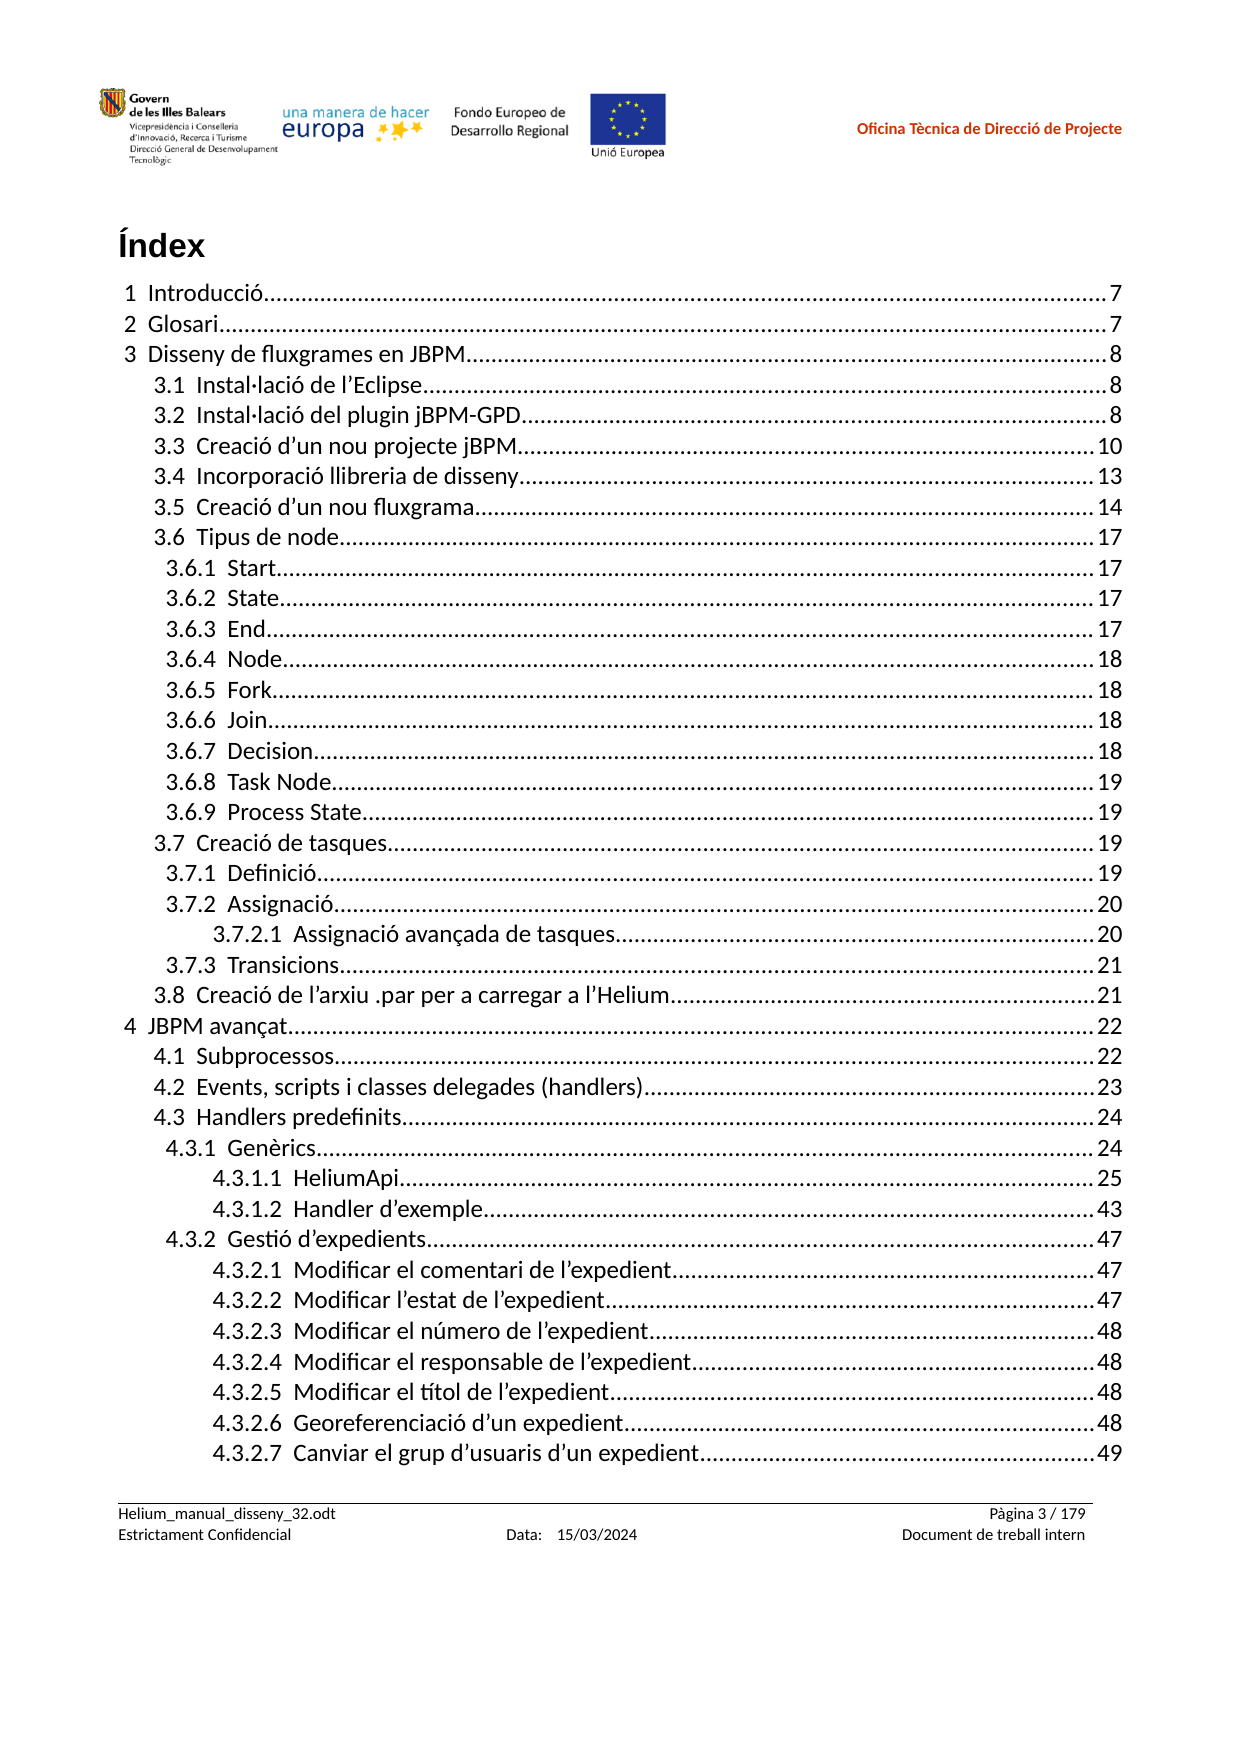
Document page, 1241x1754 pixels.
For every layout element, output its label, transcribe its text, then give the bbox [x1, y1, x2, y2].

text 3.6.7 Decision 18 [160, 735, 1122, 766]
text 4.3.2.1 Modificar el comentari de l’expedient 47 [207, 1254, 1122, 1284]
text 3.6.1 Start 17 [160, 552, 1122, 583]
text 2 Glosari 7 [118, 308, 1122, 338]
text 3.3 Creació d’un nou projecte jBPM 10 [148, 430, 1122, 461]
text 3 Disseny de fluxgrames en JBPM 8 [118, 338, 1122, 369]
text 3.6 Tipus de node 17 [148, 522, 1122, 552]
text 3.8 Creació de l’arxiu .par per a carregar a l’Helium 21 [148, 979, 1122, 1010]
text 4 JBPM avançat 22 [118, 1010, 1122, 1040]
text 3.6.4 Node 18 [160, 644, 1122, 674]
text 3.6.3 End 17 [160, 613, 1122, 644]
text 4.3.1 Genèrics 24 [160, 1132, 1122, 1162]
text 3.7.1 Definició 19 [160, 857, 1122, 888]
text 3.5 Creació d’un nou fluxgrama 14 [148, 491, 1122, 522]
text 1 Introducció 7 [118, 277, 1122, 308]
text 3.7 Creació de tasques 19 [148, 827, 1122, 857]
text 3.2 Instal·lació del plugin jBPM-GPD 8 [148, 399, 1122, 430]
text 3.6.6 Join 18 [160, 705, 1122, 735]
text 4.3.1.1 HeliumApi 25 [207, 1162, 1122, 1193]
text 4.3.2.3 Modificar el número de l’expedient 48 [207, 1315, 1122, 1346]
text 4.3.2.4 Modificar el responsable de l’expedient 48 [207, 1346, 1122, 1376]
text 3.7.2.1 Assignació avançada de tasques 20 [207, 918, 1122, 949]
text 3.6.2 State 17 [160, 583, 1122, 613]
text 4.1 Subprocessos 22 [148, 1040, 1122, 1071]
text 3.4 Incorporació llibreria de disseny 13 [148, 461, 1122, 491]
text 4.3 Handlers predefinits 24 [148, 1101, 1122, 1132]
text 4.3.2.6 Georeferenciació d’un expedient 48 [207, 1407, 1122, 1437]
picture [99, 87, 668, 166]
text 3.6.9 Process State 19 [160, 796, 1122, 827]
text 4.2 Events, scripts i classes delegades (handlers) 23 [148, 1071, 1122, 1101]
text 3.1 Instal·lació de l’Eclipse 8 [148, 369, 1122, 399]
text 4.3.1.2 Handler d’exemple 43 [207, 1193, 1122, 1223]
subtitle Índex [118, 226, 1122, 265]
text 4.3.2 Gestió d’expedients 47 [160, 1223, 1122, 1254]
text 3.7.3 Transicions 21 [160, 949, 1122, 979]
text 4.3.2.5 Modificar el títol de l’expedient 48 [207, 1376, 1122, 1407]
text 3.6.5 Fork 18 [160, 674, 1122, 705]
text 3.6.8 Task Node 19 [160, 766, 1122, 796]
text 3.7.2 Assignació 20 [160, 888, 1122, 918]
text 4.3.2.7 Canviar el grup d’usuaris d’un expedient 49 [207, 1437, 1122, 1468]
text 4.3.2.2 Modificar l’estat de l’expedient 47 [207, 1284, 1122, 1315]
